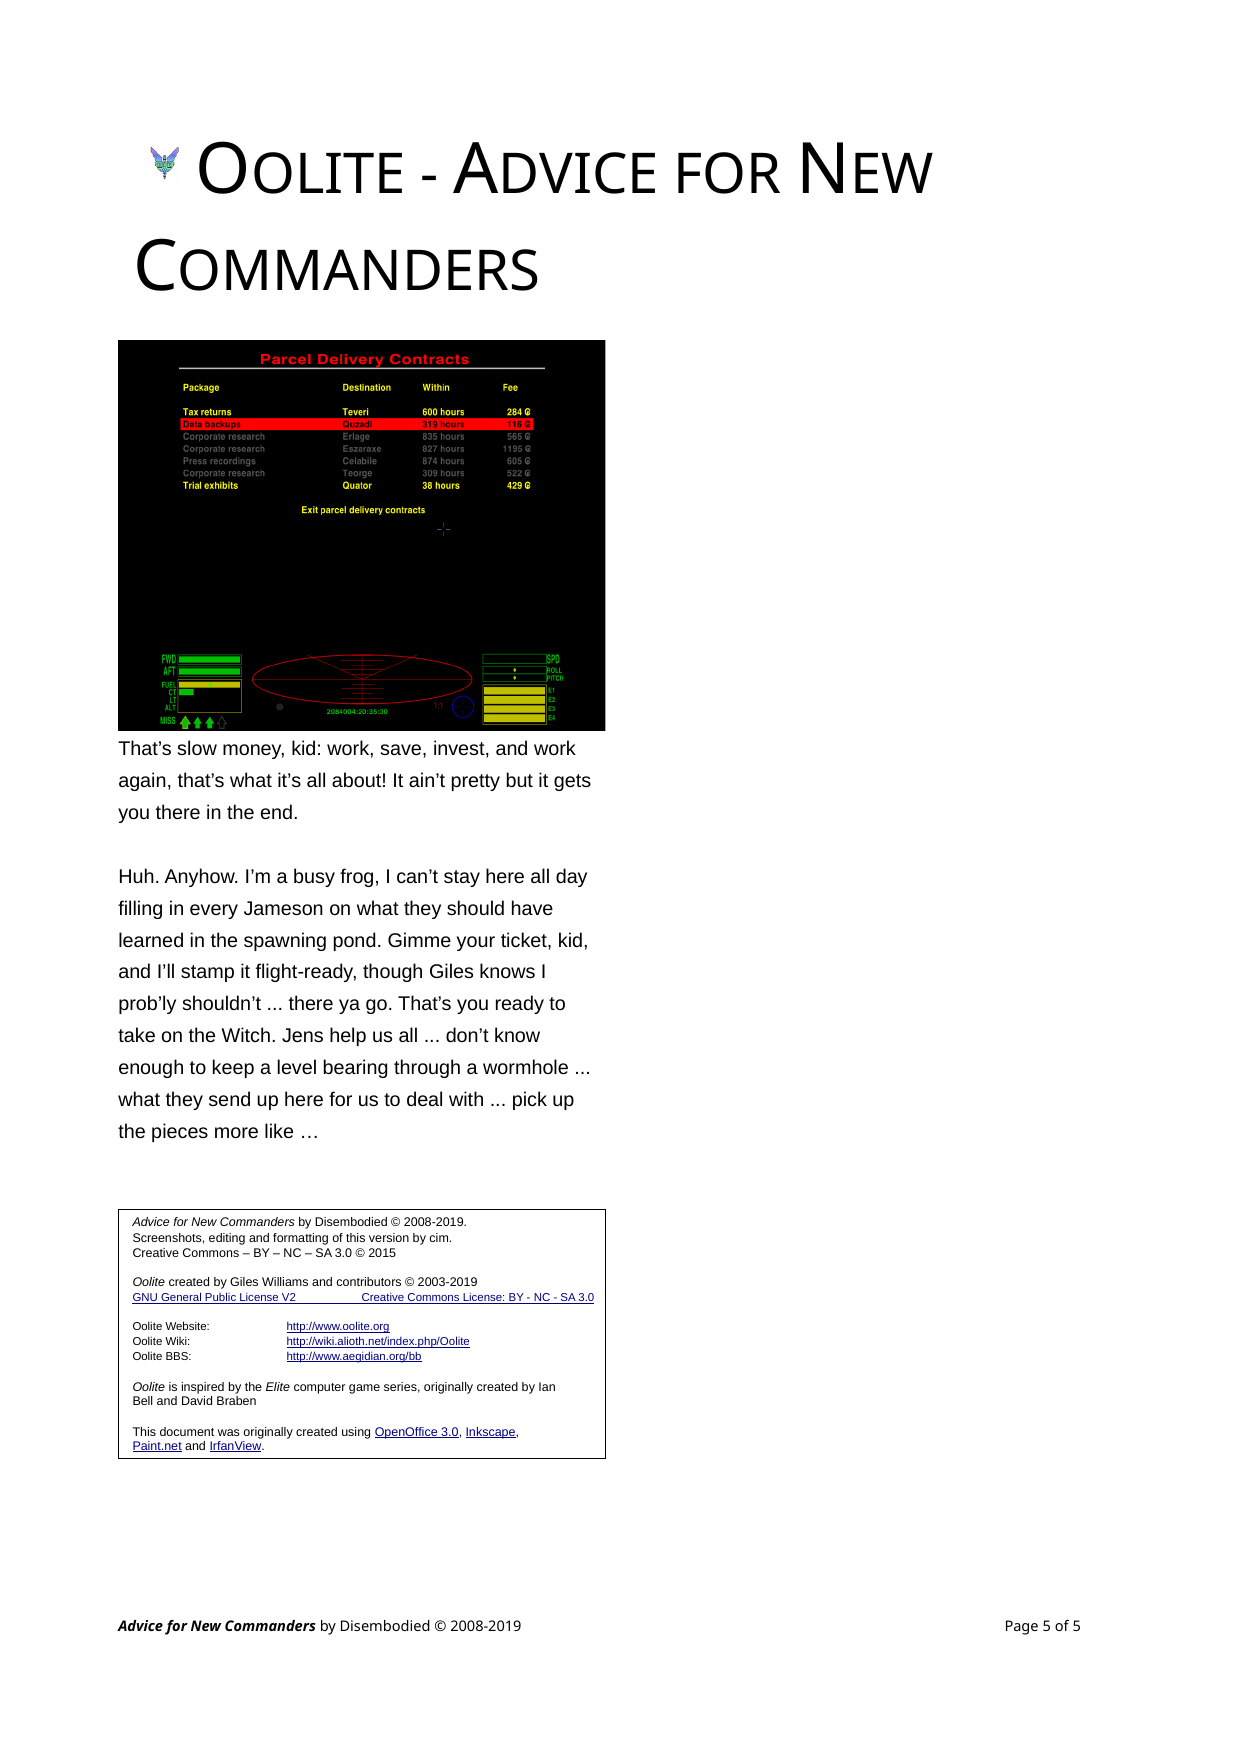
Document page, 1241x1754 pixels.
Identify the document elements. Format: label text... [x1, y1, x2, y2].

table_header Advice for New Commanders by Disembodied © 2008-2019. Screenshots, editing and formatting of this version by cim. Creative Commons – BY – NC – SA 3.0 © 2015 Oolite created by Giles Williams and contributors © 2003-2019 GNU General Public License V2 Creative Commons License: BY - NC - SA 3.0 Oolite Website: http://www.oolite.org Oolite Wiki: http://wiki.alioth.net/index.php/Oolite Oolite BBS: http://www.aegidian.org/bb Oolite is inspired by the Elite computer game series, originally created by Ian Bell and David Braben This document was originally created using OpenOffice 3.0, Inkscape, Paint.net and IrfanView. [119, 1210, 605, 1458]
picture [118, 340, 606, 731]
text That’s slow money, kid: work, save, invest, and work again, that’s what it’s all about! It ain’t pretty but it gets you there in the end. [118, 731, 605, 826]
picture [149, 140, 179, 185]
text Huh. Anyhow. I’m a busy frog, I can’t stay here all day filling in every Jameson on what they should have learned in the spawning pond. Gimme your ticket, kid, and I’ll stamp it flight-ready, though Giles knows I prob’ly shouldn’t ... there ya go. That’s you ready to take on the Witch. Jens help us all ... don’t know enough to keep a level bearing through a wormhole ... what they send up here for us to deal with ... pick up the pieces more like … [118, 858, 605, 1145]
